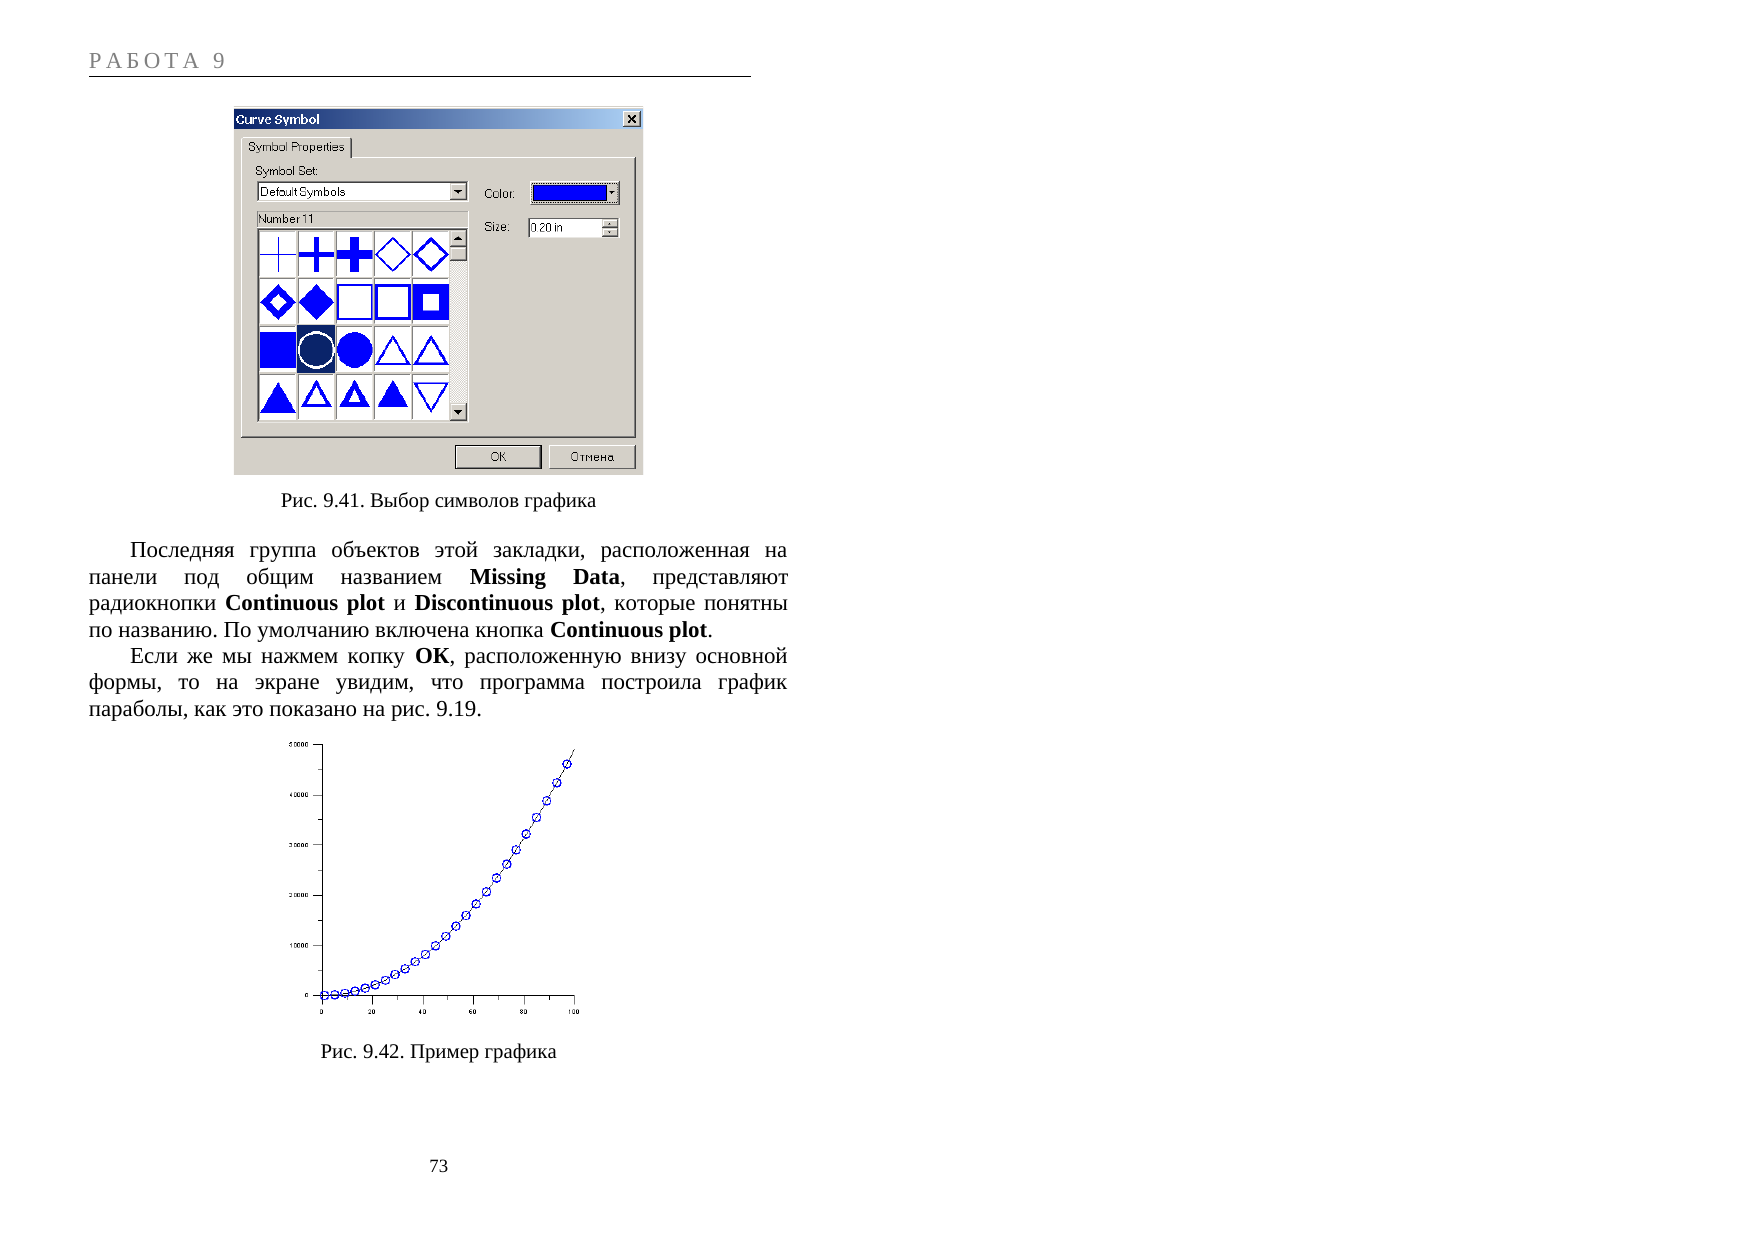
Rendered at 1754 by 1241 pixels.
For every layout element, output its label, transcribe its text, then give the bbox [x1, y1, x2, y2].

text Последняя группа объектов этой закладки, расположенная на панели под общим названием Missing Data, представляют радиокнопки Continuous plot и Discontinuous plot, которые понятны по названию. По умолчанию включена кнопка Continuous plot. [89, 537, 788, 642]
text Рис. 9.41. Выбор символов графика [89, 487, 788, 512]
text Рис. 9.42. Пример графика [89, 1039, 788, 1063]
text Если же мы нажмем копку ОК, расположенную внизу основной формы, то на экране увидим, что программа построила график параболы, как это показано на рис. 9.19. [89, 642, 788, 721]
picture [233, 106, 644, 475]
